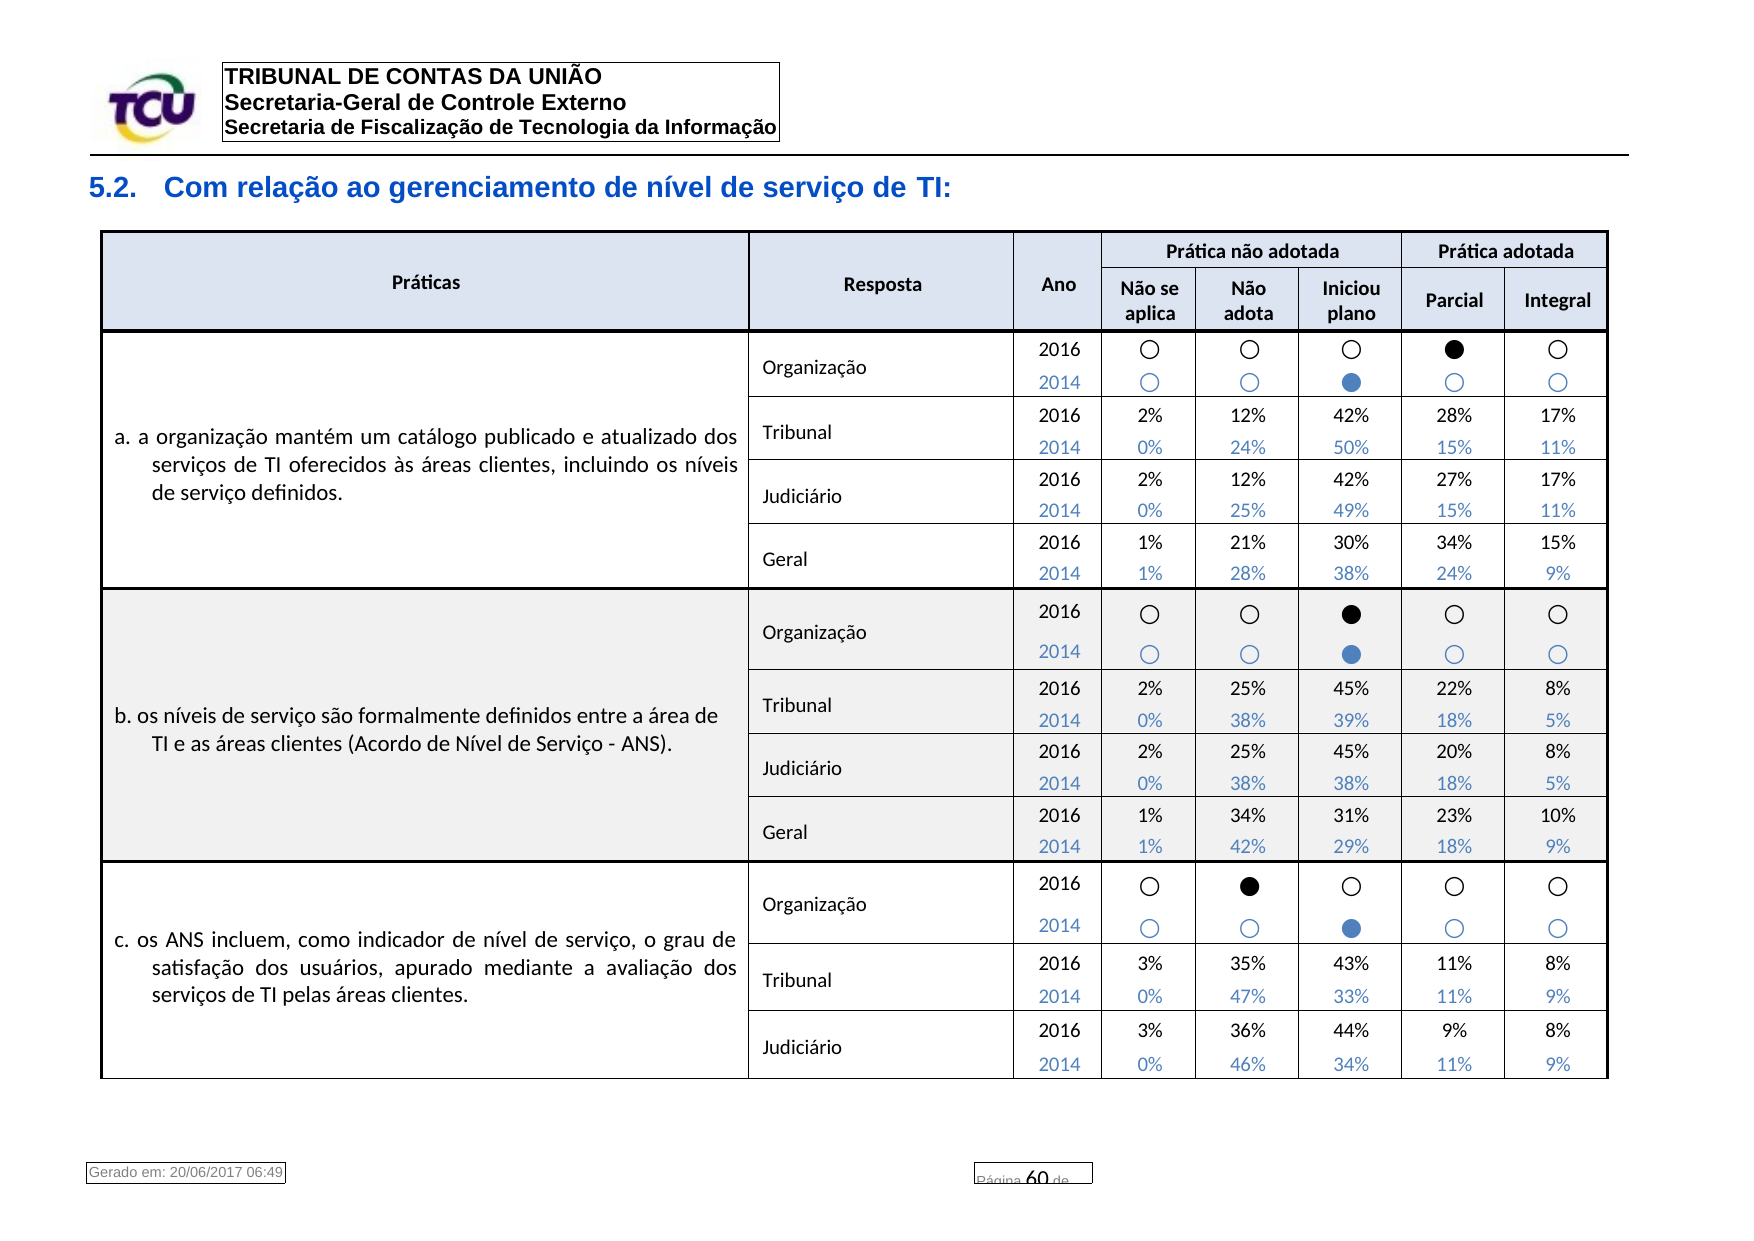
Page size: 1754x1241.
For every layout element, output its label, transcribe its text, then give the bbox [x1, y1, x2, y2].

table_cell 36% [1196, 1011, 1298, 1046]
table_cell 2016 [1014, 944, 1101, 978]
table_cell 2016 [1014, 1011, 1101, 1046]
table_cell 30% [1299, 524, 1401, 556]
table_header Prática não adotada [1102, 233, 1401, 267]
table_cell 25% [1196, 670, 1298, 702]
table_cell ○ [1402, 628, 1504, 669]
table_cell ○ [1102, 363, 1195, 396]
table_cell 38% [1299, 556, 1401, 587]
table_cell 28% [1402, 397, 1504, 429]
table_cell 27% [1402, 460, 1504, 493]
table_cell ○ [1196, 363, 1298, 396]
picture [91, 156, 203, 161]
table_cell 2014 [1014, 978, 1101, 1010]
table_cell Integral [1505, 268, 1606, 329]
table_cell 11% [1402, 944, 1504, 978]
table_cell Iniciou plano [1299, 268, 1401, 329]
table_cell 0% [1102, 978, 1195, 1010]
table_cell 38% [1299, 766, 1401, 796]
table_cell 34% [1299, 1046, 1401, 1078]
table_cell 11% [1505, 493, 1606, 523]
table_cell 2016 [1014, 524, 1101, 556]
table_cell 38% [1196, 702, 1298, 732]
table_cell 1% [1102, 797, 1195, 829]
table_cell ● [1299, 628, 1401, 669]
table_cell ● [1402, 333, 1504, 363]
table_cell ○ [1102, 901, 1195, 942]
table_cell 44% [1299, 1011, 1401, 1046]
table_cell Tribunal [749, 670, 1013, 732]
table_cell 50% [1299, 429, 1401, 459]
table_cell 43% [1299, 944, 1401, 978]
table_cell ○ [1196, 333, 1298, 363]
table_cell 0% [1102, 493, 1195, 523]
table_cell 12% [1196, 460, 1298, 493]
table_cell 2014 [1014, 829, 1101, 860]
picture [91, 58, 203, 154]
table_cell Organização [749, 863, 1013, 942]
table_cell 45% [1299, 670, 1401, 702]
table_cell ○ [1299, 863, 1401, 901]
table_cell 31% [1299, 797, 1401, 829]
table_cell ○ [1102, 590, 1195, 628]
table_cell b. os níveis de serviço são formalmente definidos entre a área de TI e as áreas clientes (Acordo de Nível de Serviço - ANS). [103, 590, 748, 860]
table_cell 33% [1299, 978, 1401, 1010]
table_cell ● [1299, 363, 1401, 396]
table_cell 2016 [1014, 397, 1101, 429]
table_cell 34% [1196, 797, 1298, 829]
table_cell ○ [1196, 901, 1298, 942]
table_cell 15% [1505, 524, 1606, 556]
table_cell 15% [1402, 429, 1504, 459]
table_cell 25% [1196, 493, 1298, 523]
table_cell 2% [1102, 670, 1195, 702]
table_cell 9% [1402, 1011, 1504, 1046]
table_cell ○ [1196, 590, 1298, 628]
table_cell 2016 [1014, 670, 1101, 702]
table_cell 18% [1402, 829, 1504, 860]
table_cell 34% [1402, 524, 1504, 556]
table_cell 1% [1102, 829, 1195, 860]
table_cell 11% [1402, 978, 1504, 1010]
table_cell ○ [1505, 901, 1606, 942]
table_cell 5% [1505, 702, 1606, 732]
table_cell ○ [1102, 863, 1195, 901]
table_cell Organização [749, 333, 1013, 396]
table_cell 47% [1196, 978, 1298, 1010]
table_cell 2014 [1014, 363, 1101, 396]
table_cell 2% [1102, 397, 1195, 429]
table_cell ○ [1102, 628, 1195, 669]
table_cell 0% [1102, 1046, 1195, 1078]
table_cell 2016 [1014, 460, 1101, 493]
table_cell 17% [1505, 397, 1606, 429]
table_cell 11% [1402, 1046, 1504, 1078]
table_cell ○ [1505, 363, 1606, 396]
table_cell 2014 [1014, 556, 1101, 587]
table_cell ○ [1402, 863, 1504, 901]
table_cell Organização [749, 590, 1013, 669]
table_header Prática adotada [1402, 233, 1606, 267]
table_cell 21% [1196, 524, 1298, 556]
table_cell 0% [1102, 766, 1195, 796]
table_cell ○ [1505, 590, 1606, 628]
table_cell Judiciário [749, 1011, 1013, 1078]
table_cell a. a organização mantém um catálogo publicado e atualizado dos serviços de TI oferecidos às áreas clientes, incluindo os níveis de serviço definidos. [103, 333, 748, 587]
table_cell 8% [1505, 944, 1606, 978]
table_cell 49% [1299, 493, 1401, 523]
table_cell Judiciário [749, 460, 1013, 523]
table_cell 17% [1505, 460, 1606, 493]
table_cell 3% [1102, 944, 1195, 978]
table_header Práticas [103, 233, 748, 329]
table_cell 1% [1102, 556, 1195, 587]
table_cell 12% [1196, 397, 1298, 429]
table_cell 10% [1505, 797, 1606, 829]
table_cell 8% [1505, 670, 1606, 702]
table_cell 2016 [1014, 734, 1101, 766]
table_cell 42% [1299, 397, 1401, 429]
table_cell ○ [1196, 628, 1298, 669]
table_cell 11% [1505, 429, 1606, 459]
table_cell 5% [1505, 766, 1606, 796]
table_cell ○ [1402, 901, 1504, 942]
table_cell 24% [1196, 429, 1298, 459]
table_cell c. os ANS incluem, como indicador de nível de serviço, o grau de satisfação dos usuários, apurado mediante a avaliação dos serviços de TI pelas áreas clientes. [103, 863, 748, 1078]
table_cell 2014 [1014, 493, 1101, 523]
table_cell 3% [1102, 1011, 1195, 1046]
table_cell 2016 [1014, 797, 1101, 829]
table_cell Não adota [1196, 268, 1298, 329]
table_cell ○ [1402, 590, 1504, 628]
table_cell 29% [1299, 829, 1401, 860]
table_cell Geral [749, 797, 1013, 860]
table_cell 9% [1505, 1046, 1606, 1078]
table_cell ○ [1505, 333, 1606, 363]
table_cell 38% [1196, 766, 1298, 796]
table_cell 35% [1196, 944, 1298, 978]
table_cell ○ [1505, 628, 1606, 669]
table_cell ○ [1299, 333, 1401, 363]
table_cell Tribunal [749, 944, 1013, 1010]
table_cell 2014 [1014, 766, 1101, 796]
table_cell 2016 [1014, 333, 1101, 363]
table_cell 2% [1102, 460, 1195, 493]
table_cell 18% [1402, 766, 1504, 796]
table_cell 2014 [1014, 901, 1101, 942]
table_cell 0% [1102, 702, 1195, 732]
table_cell Tribunal [749, 397, 1013, 459]
table_cell 2% [1102, 734, 1195, 766]
table_cell 25% [1196, 734, 1298, 766]
table_cell 22% [1402, 670, 1504, 702]
table_cell Judiciário [749, 734, 1013, 796]
subtitle Com relação ao gerenciamento de nível de serviço de TI: [88, 170, 1623, 204]
table_cell 15% [1402, 493, 1504, 523]
table_cell 2014 [1014, 1046, 1101, 1078]
table_cell 0% [1102, 429, 1195, 459]
table_cell 8% [1505, 1011, 1606, 1046]
table_cell 2016 [1014, 863, 1101, 901]
table_cell 46% [1196, 1046, 1298, 1078]
table_cell 20% [1402, 734, 1504, 766]
table_cell 8% [1505, 734, 1606, 766]
table_cell ○ [1402, 363, 1504, 396]
table_cell 1% [1102, 524, 1195, 556]
table_cell Geral [749, 524, 1013, 587]
table_cell 42% [1196, 829, 1298, 860]
table_cell 2014 [1014, 702, 1101, 732]
table_cell ○ [1102, 333, 1195, 363]
table_cell 9% [1505, 556, 1606, 587]
table_cell 2014 [1014, 628, 1101, 669]
table_cell 45% [1299, 734, 1401, 766]
table_cell 23% [1402, 797, 1504, 829]
table_cell 24% [1402, 556, 1504, 587]
table_header Ano [1014, 233, 1101, 329]
table_cell 39% [1299, 702, 1401, 732]
table_cell Parcial [1402, 268, 1504, 329]
table_cell ● [1299, 590, 1401, 628]
table_cell Não se aplica [1102, 268, 1195, 329]
table_header Resposta [750, 233, 1013, 329]
table_cell 9% [1505, 978, 1606, 1010]
table_cell 2016 [1014, 590, 1101, 628]
table_cell 42% [1299, 460, 1401, 493]
table_cell ● [1196, 863, 1298, 901]
table_cell 28% [1196, 556, 1298, 587]
table_cell 18% [1402, 702, 1504, 732]
table_cell ○ [1505, 863, 1606, 901]
table_cell ● [1299, 901, 1401, 942]
table_cell 9% [1505, 829, 1606, 860]
table_cell 2014 [1014, 429, 1101, 459]
